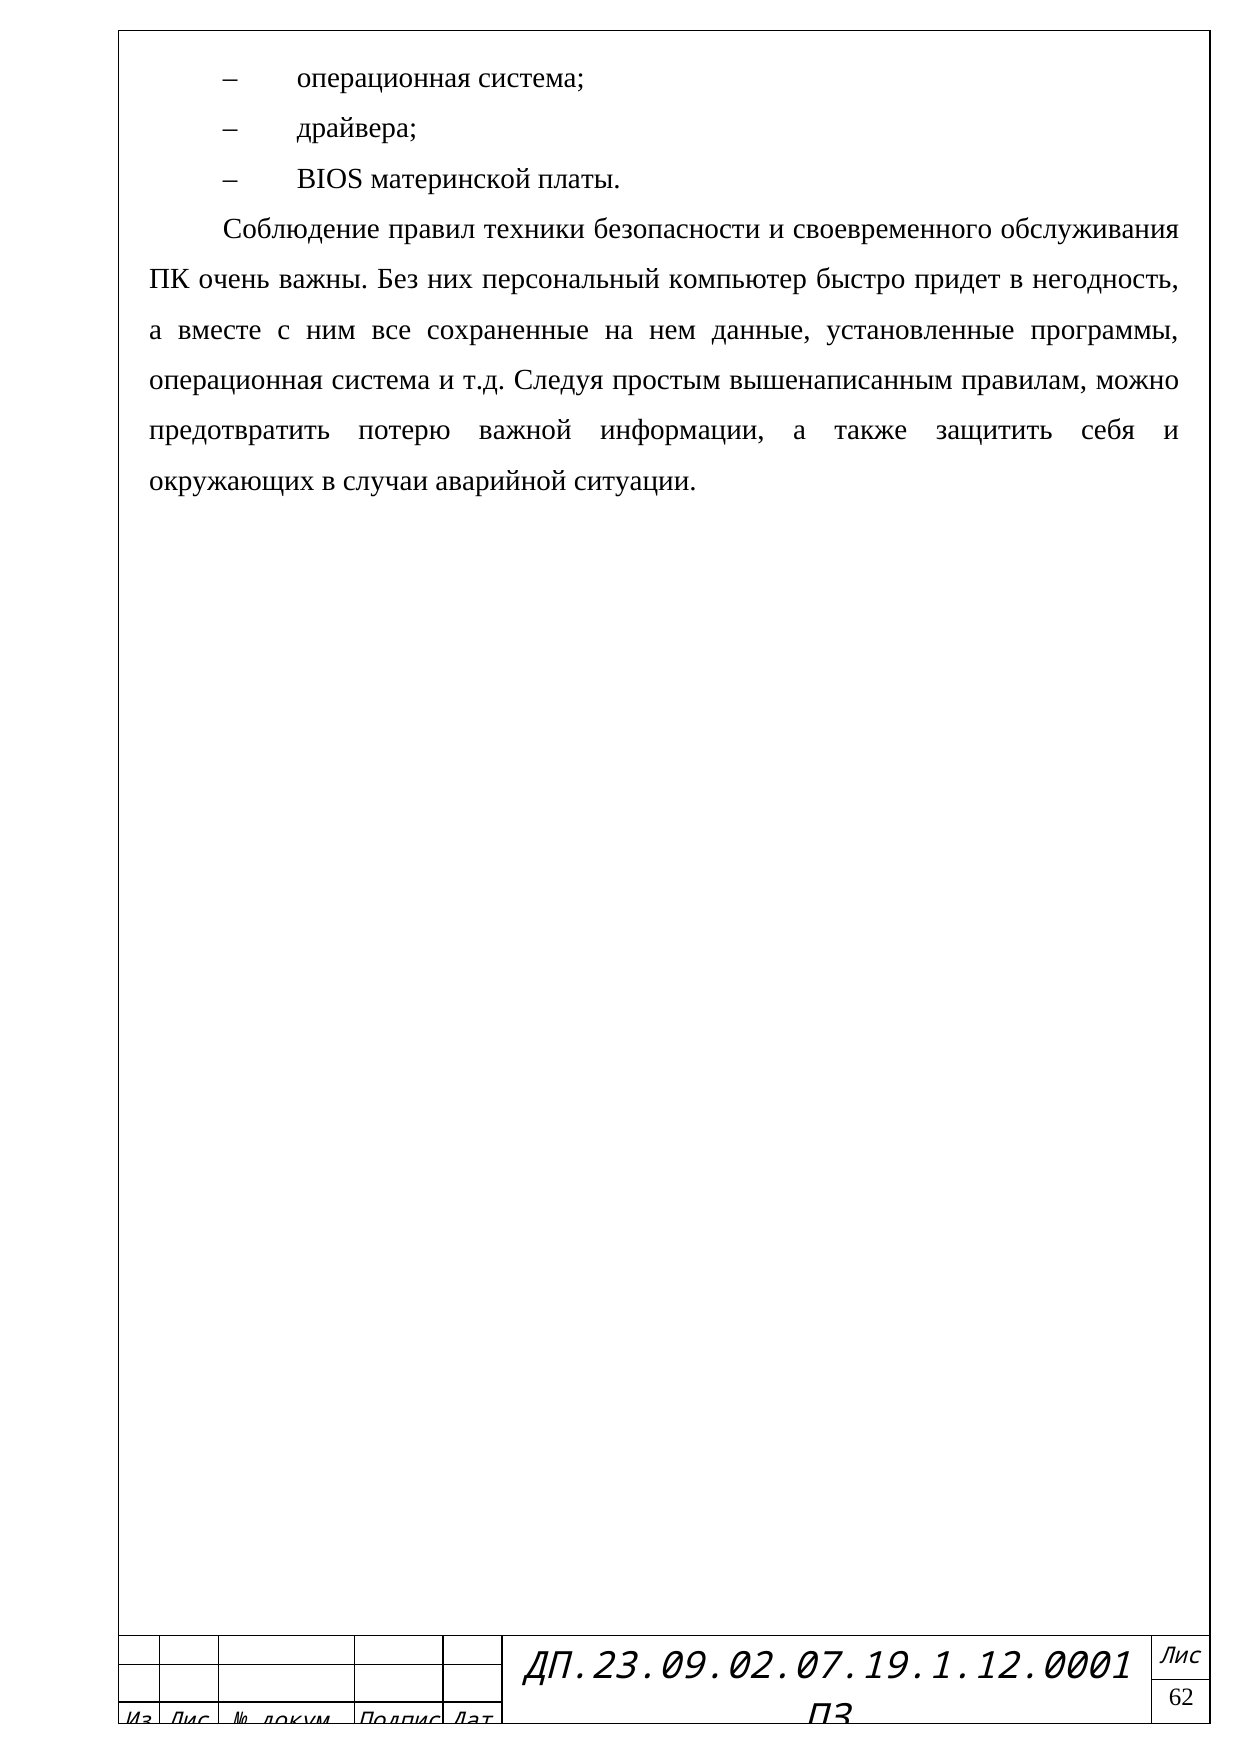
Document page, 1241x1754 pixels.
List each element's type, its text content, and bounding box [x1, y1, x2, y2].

list драйвера; [149, 111, 1180, 144]
text Соблюдение правил техники безопасности и своевременного обслуживания ПК очень важны. Без них персональный компьютер быстро придет в негодность, а вместе с ним все сохраненные на нем данные, установленные программы, операционная система и т.д. Следуя простым вышенаписанным правилам, можно предотвратить потерю важной информации, а также защитить себя и окружающих в случаи аварийной ситуации. [149, 211, 1180, 496]
list операционная система; [149, 60, 1180, 94]
list BIOS материнской платы. [149, 161, 1180, 194]
